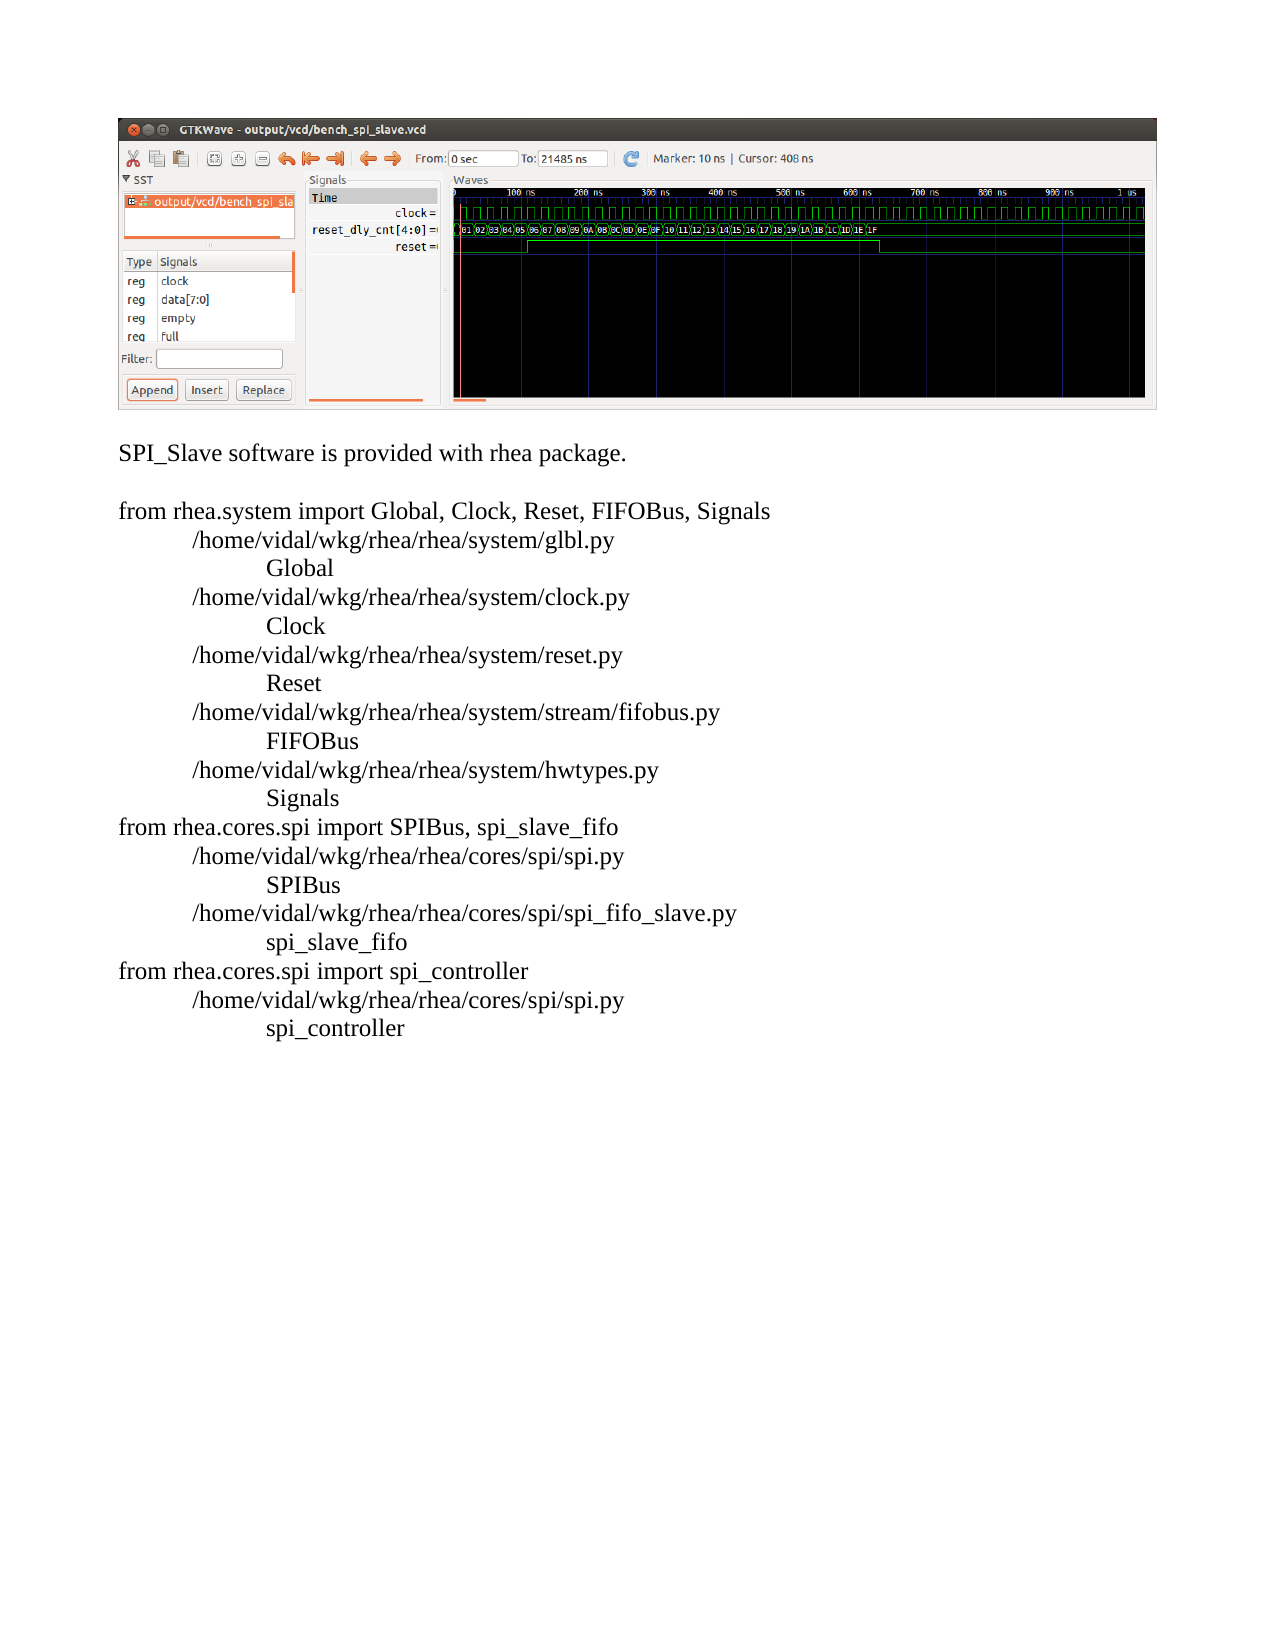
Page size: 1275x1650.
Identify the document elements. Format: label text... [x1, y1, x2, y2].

text spi_slave_fifo [118, 927, 1157, 956]
text SPI_Slave software is provided with rhea package. [118, 438, 1157, 467]
text /home/vidal/wkg/rhea/rhea/system/reset.py [118, 640, 1157, 668]
text Signals [118, 783, 1157, 812]
text /home/vidal/wkg/rhea/rhea/cores/spi/spi.py [118, 841, 1157, 870]
text /home/vidal/wkg/rhea/rhea/system/hwtypes.py [118, 755, 1157, 783]
text /home/vidal/wkg/rhea/rhea/system/stream/fifobus.py [118, 697, 1157, 726]
text /home/vidal/wkg/rhea/rhea/system/glbl.py [118, 525, 1157, 553]
picture [118, 118, 1157, 410]
text spi_controller [118, 1013, 1157, 1042]
text /home/vidal/wkg/rhea/rhea/cores/spi/spi_fifo_slave.py [118, 898, 1157, 927]
text SPIBus [118, 870, 1157, 898]
text /home/vidal/wkg/rhea/rhea/system/clock.py [118, 582, 1157, 611]
text Global [118, 553, 1157, 582]
text from rhea.system import Global, Clock, Reset, FIFOBus, Signals [118, 496, 1157, 525]
text from rhea.cores.spi import spi_controller [118, 956, 1157, 985]
text from rhea.cores.spi import SPIBus, spi_slave_fifo [118, 812, 1157, 841]
text Reset [118, 668, 1157, 697]
text Clock [118, 611, 1157, 640]
text /home/vidal/wkg/rhea/rhea/cores/spi/spi.py [118, 985, 1157, 1013]
text FIFOBus [118, 726, 1157, 755]
